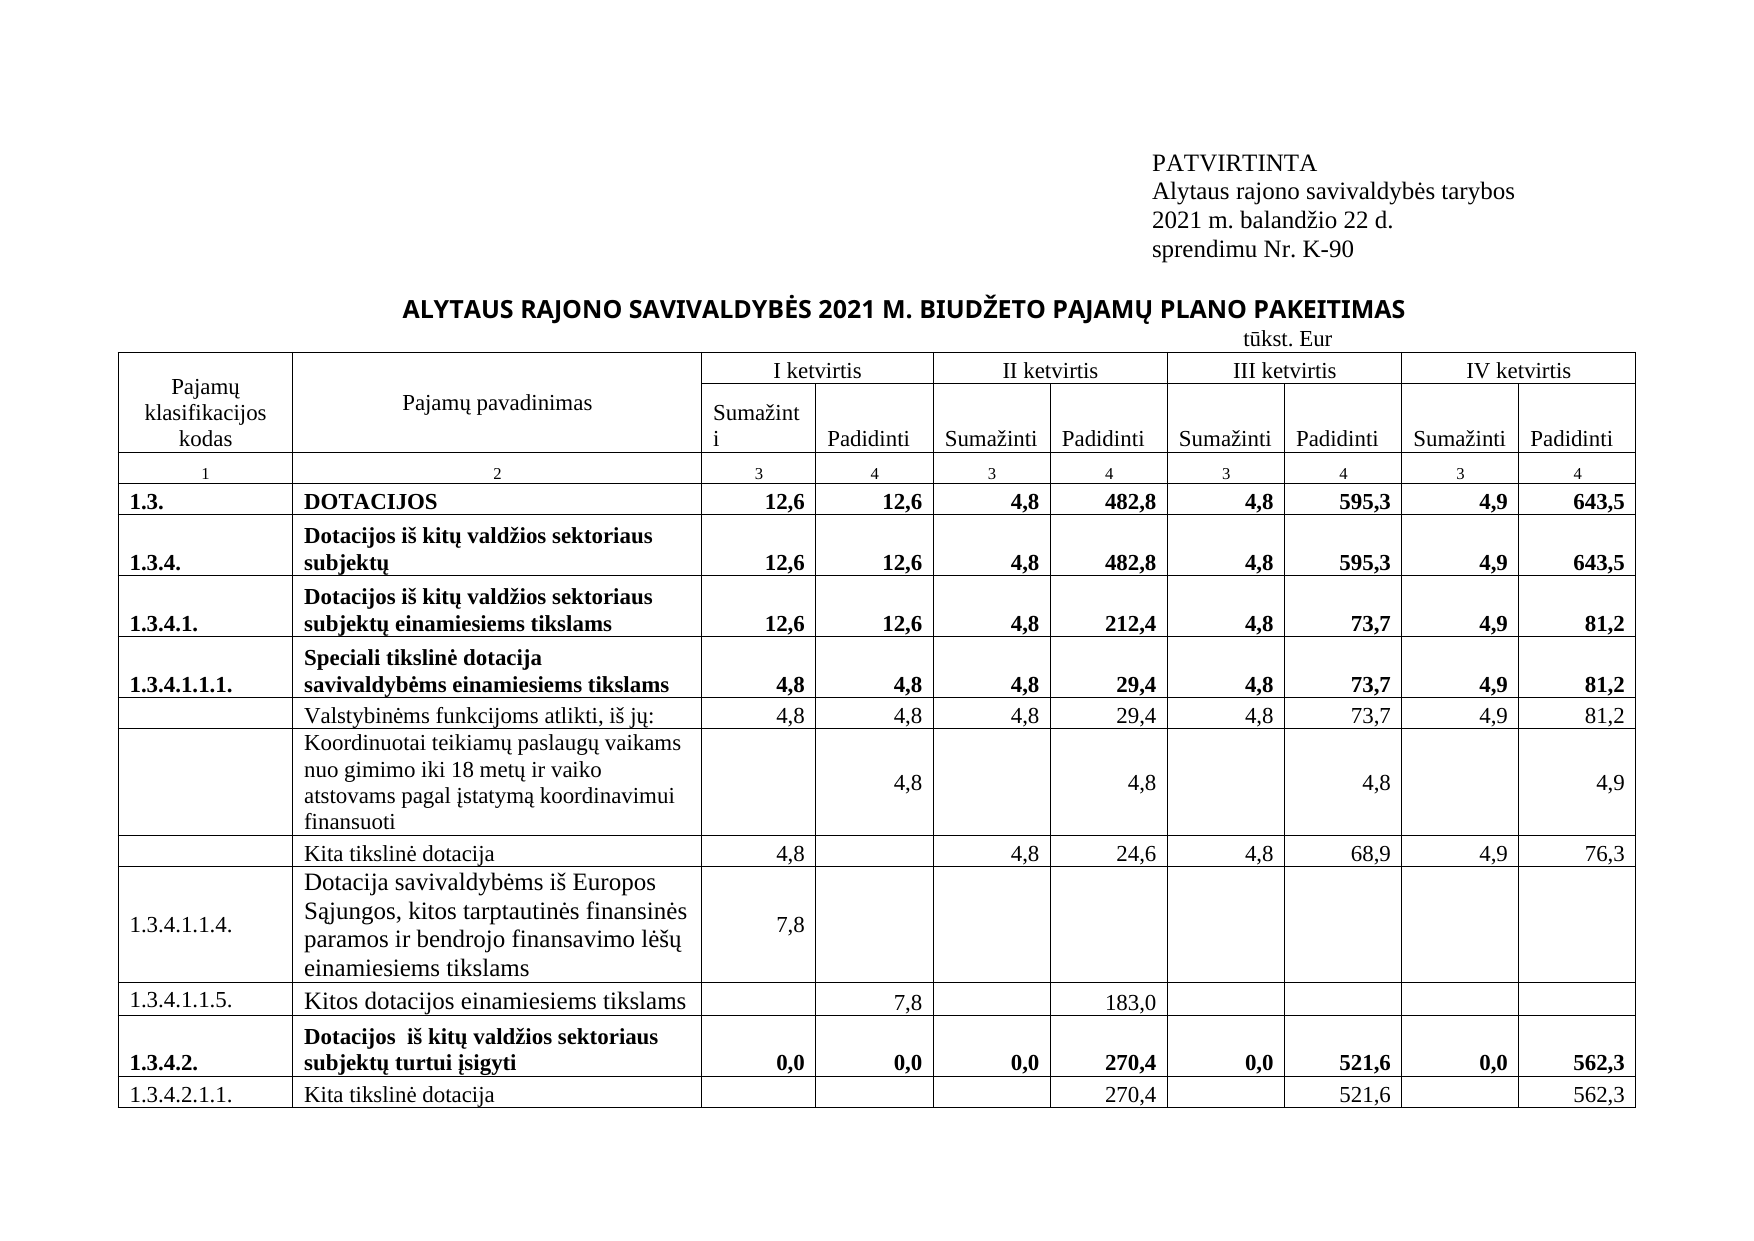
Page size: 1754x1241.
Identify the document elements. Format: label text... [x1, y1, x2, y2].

table_cell 4,8 [816, 729, 933, 835]
table_cell 0,0 [934, 1016, 1050, 1076]
table_cell 4,8 [702, 698, 815, 728]
table_cell [934, 1077, 1050, 1107]
table_cell [702, 729, 815, 835]
table_cell 270,4 [1051, 1016, 1167, 1076]
table_cell Sumažinti [934, 384, 1050, 452]
table_cell 12,6 [702, 515, 815, 575]
table_cell Padidinti [1285, 384, 1401, 452]
text ALYTAUS RAJONO SAVIVALDYBĖS 2021 M. BIUDŽETO PAJAMŲ PLANO PAKEITIMAS [118, 291, 1636, 325]
table_cell 482,8 [1051, 484, 1167, 514]
text PATVIRTINTA [1017, 148, 1636, 176]
table_header III ketvirtis [1168, 353, 1401, 383]
table_cell [1402, 867, 1518, 982]
text Alytaus rajono savivaldybės tarybos [1152, 176, 1636, 205]
table_cell 81,2 [1519, 576, 1635, 636]
table_cell Padidinti [816, 384, 933, 452]
table_cell 562,3 [1519, 1077, 1635, 1107]
table_cell 68,9 [1285, 836, 1401, 866]
table_cell 12,6 [702, 576, 815, 636]
table_header I ketvirtis [702, 353, 933, 383]
table_cell 12,6 [702, 484, 815, 514]
table_cell [1168, 983, 1284, 1015]
table_cell Kita tikslinė dotacija [293, 1077, 701, 1107]
table_cell [1285, 983, 1401, 1015]
table_cell 3 [702, 453, 815, 483]
table_cell 482,8 [1051, 515, 1167, 575]
table_cell 4,8 [934, 576, 1050, 636]
table_cell 81,2 [1519, 698, 1635, 728]
table_cell [934, 867, 1050, 982]
table_cell 4,9 [1402, 698, 1518, 728]
table_cell 0,0 [1168, 1016, 1284, 1076]
table_cell 0,0 [1402, 1016, 1518, 1076]
table_cell Speciali tikslinė dotacija savivaldybėms einamiesiems tikslams [293, 637, 701, 697]
table_cell 4,9 [1402, 576, 1518, 636]
table_cell [1168, 729, 1284, 835]
table_cell 4,8 [934, 637, 1050, 697]
table_cell 12,6 [816, 484, 933, 514]
table_cell 29,4 [1051, 698, 1167, 728]
table_header II ketvirtis [934, 353, 1167, 383]
table_cell 4,8 [1051, 729, 1167, 835]
table_cell 4,8 [934, 698, 1050, 728]
table_cell [934, 983, 1050, 1015]
table_cell Sumažinti [702, 384, 815, 452]
table_cell 81,2 [1519, 637, 1635, 697]
table_header Pajamų pavadinimas [293, 353, 701, 452]
table_cell 4,8 [816, 698, 933, 728]
table_cell 1.3.4.2.1.1. [119, 1077, 292, 1107]
table_cell [934, 729, 1050, 835]
table_cell Dotacijos iš kitų valdžios sektoriaus subjektų turtui įsigyti [293, 1016, 701, 1076]
table_cell Valstybinėms funkcijoms atlikti, iš jų: [293, 698, 701, 728]
table_cell 4,8 [1168, 637, 1284, 697]
table_cell [1519, 867, 1635, 982]
table_cell 4,8 [1285, 729, 1401, 835]
table_cell 4,8 [1168, 576, 1284, 636]
table_cell 4,8 [1168, 515, 1284, 575]
table_cell 4,9 [1402, 637, 1518, 697]
table_cell 24,6 [1051, 836, 1167, 866]
table_cell 4,8 [934, 515, 1050, 575]
table_cell 4,8 [816, 637, 933, 697]
table_cell [1168, 1077, 1284, 1107]
table_cell Koordinuotai teikiamų paslaugų vaikams nuo gimimo iki 18 metų ir vaiko atstovams pagal įstatymą koordinavimui finansuoti [293, 729, 701, 835]
table_cell 270,4 [1051, 1077, 1167, 1107]
table_cell 4 [1519, 453, 1635, 483]
table_cell 4,8 [934, 836, 1050, 866]
table_cell 1.3. [119, 484, 292, 514]
table_cell Sumažinti [1402, 384, 1518, 452]
table_cell 73,7 [1285, 576, 1401, 636]
table_cell 4,8 [934, 484, 1050, 514]
table_cell 29,4 [1051, 637, 1167, 697]
table_cell 1.3.4.1.1.4. [119, 867, 292, 982]
table_cell 183,0 [1051, 983, 1167, 1015]
table_cell [1519, 983, 1635, 1015]
table_cell 3 [1402, 453, 1518, 483]
table_cell 76,3 [1519, 836, 1635, 866]
table_cell [816, 836, 933, 866]
table_cell [1402, 1077, 1518, 1107]
text 2021 m. balandžio 22 d. [1152, 205, 1636, 234]
table_cell [1402, 729, 1518, 835]
table_cell 643,5 [1519, 484, 1635, 514]
table_cell [1285, 867, 1401, 982]
table_cell [119, 729, 292, 835]
table_cell 2 [293, 453, 701, 483]
text sprendimu Nr. K-90 [1152, 234, 1636, 263]
table_cell DOTACIJOS [293, 484, 701, 514]
table_cell 7,8 [702, 867, 815, 982]
table_cell Sumažinti [1168, 384, 1284, 452]
table_cell [119, 836, 292, 866]
table_cell 4 [816, 453, 933, 483]
table_cell [702, 1077, 815, 1107]
table_cell 212,4 [1051, 576, 1167, 636]
table_cell 595,3 [1285, 484, 1401, 514]
table_cell 521,6 [1285, 1016, 1401, 1076]
table_cell 1.3.4.2. [119, 1016, 292, 1076]
table_cell 4,8 [1168, 484, 1284, 514]
table_cell Padidinti [1519, 384, 1635, 452]
table_cell 3 [1168, 453, 1284, 483]
table_cell 4,8 [1168, 698, 1284, 728]
table_cell [816, 1077, 933, 1107]
table_cell 4 [1285, 453, 1401, 483]
table_cell 12,6 [816, 576, 933, 636]
table_cell Dotacijos iš kitų valdžios sektoriaus subjektų [293, 515, 701, 575]
table_cell 4,8 [702, 836, 815, 866]
table_cell [702, 983, 815, 1015]
table_cell 7,8 [816, 983, 933, 1015]
table_cell 4,9 [1402, 515, 1518, 575]
table_cell 1.3.4.1.1.1. [119, 637, 292, 697]
table_cell 4,8 [1168, 836, 1284, 866]
table_cell 1.3.4.1.1.5. [119, 983, 292, 1015]
table_cell 12,6 [816, 515, 933, 575]
text tūkst. Eur [118, 325, 1636, 352]
table_cell 4,9 [1519, 729, 1635, 835]
table_cell 1.3.4.1. [119, 576, 292, 636]
table_cell 73,7 [1285, 698, 1401, 728]
table_cell [1168, 867, 1284, 982]
table_cell Kita tikslinė dotacija [293, 836, 701, 866]
table_cell [816, 867, 933, 982]
table_cell 3 [934, 453, 1050, 483]
table_cell 521,6 [1285, 1077, 1401, 1107]
table_cell [119, 698, 292, 728]
table_cell 4 [1051, 453, 1167, 483]
table_cell 0,0 [816, 1016, 933, 1076]
table_cell 4,9 [1402, 484, 1518, 514]
table_cell 4,8 [702, 637, 815, 697]
table_cell 643,5 [1519, 515, 1635, 575]
table_cell 595,3 [1285, 515, 1401, 575]
table_header Pajamų klasifikacijos kodas [119, 353, 292, 452]
table_cell [1051, 867, 1167, 982]
table_cell 562,3 [1519, 1016, 1635, 1076]
table_header IV ketvirtis [1402, 353, 1635, 383]
table_cell Kitos dotacijos einamiesiems tikslams [293, 983, 701, 1015]
table_cell Dotacija savivaldybėms iš Europos Sąjungos, kitos tarptautinės finansinės paramos ir bendrojo finansavimo lėšų einamiesiems tikslams [293, 867, 701, 982]
table_cell Dotacijos iš kitų valdžios sektoriaus subjektų einamiesiems tikslams [293, 576, 701, 636]
table_cell Padidinti [1051, 384, 1167, 452]
table_cell 1.3.4. [119, 515, 292, 575]
table_cell 73,7 [1285, 637, 1401, 697]
table_cell 1 [119, 453, 292, 483]
table_cell 0,0 [702, 1016, 815, 1076]
table_cell 4,9 [1402, 836, 1518, 866]
table_cell [1402, 983, 1518, 1015]
